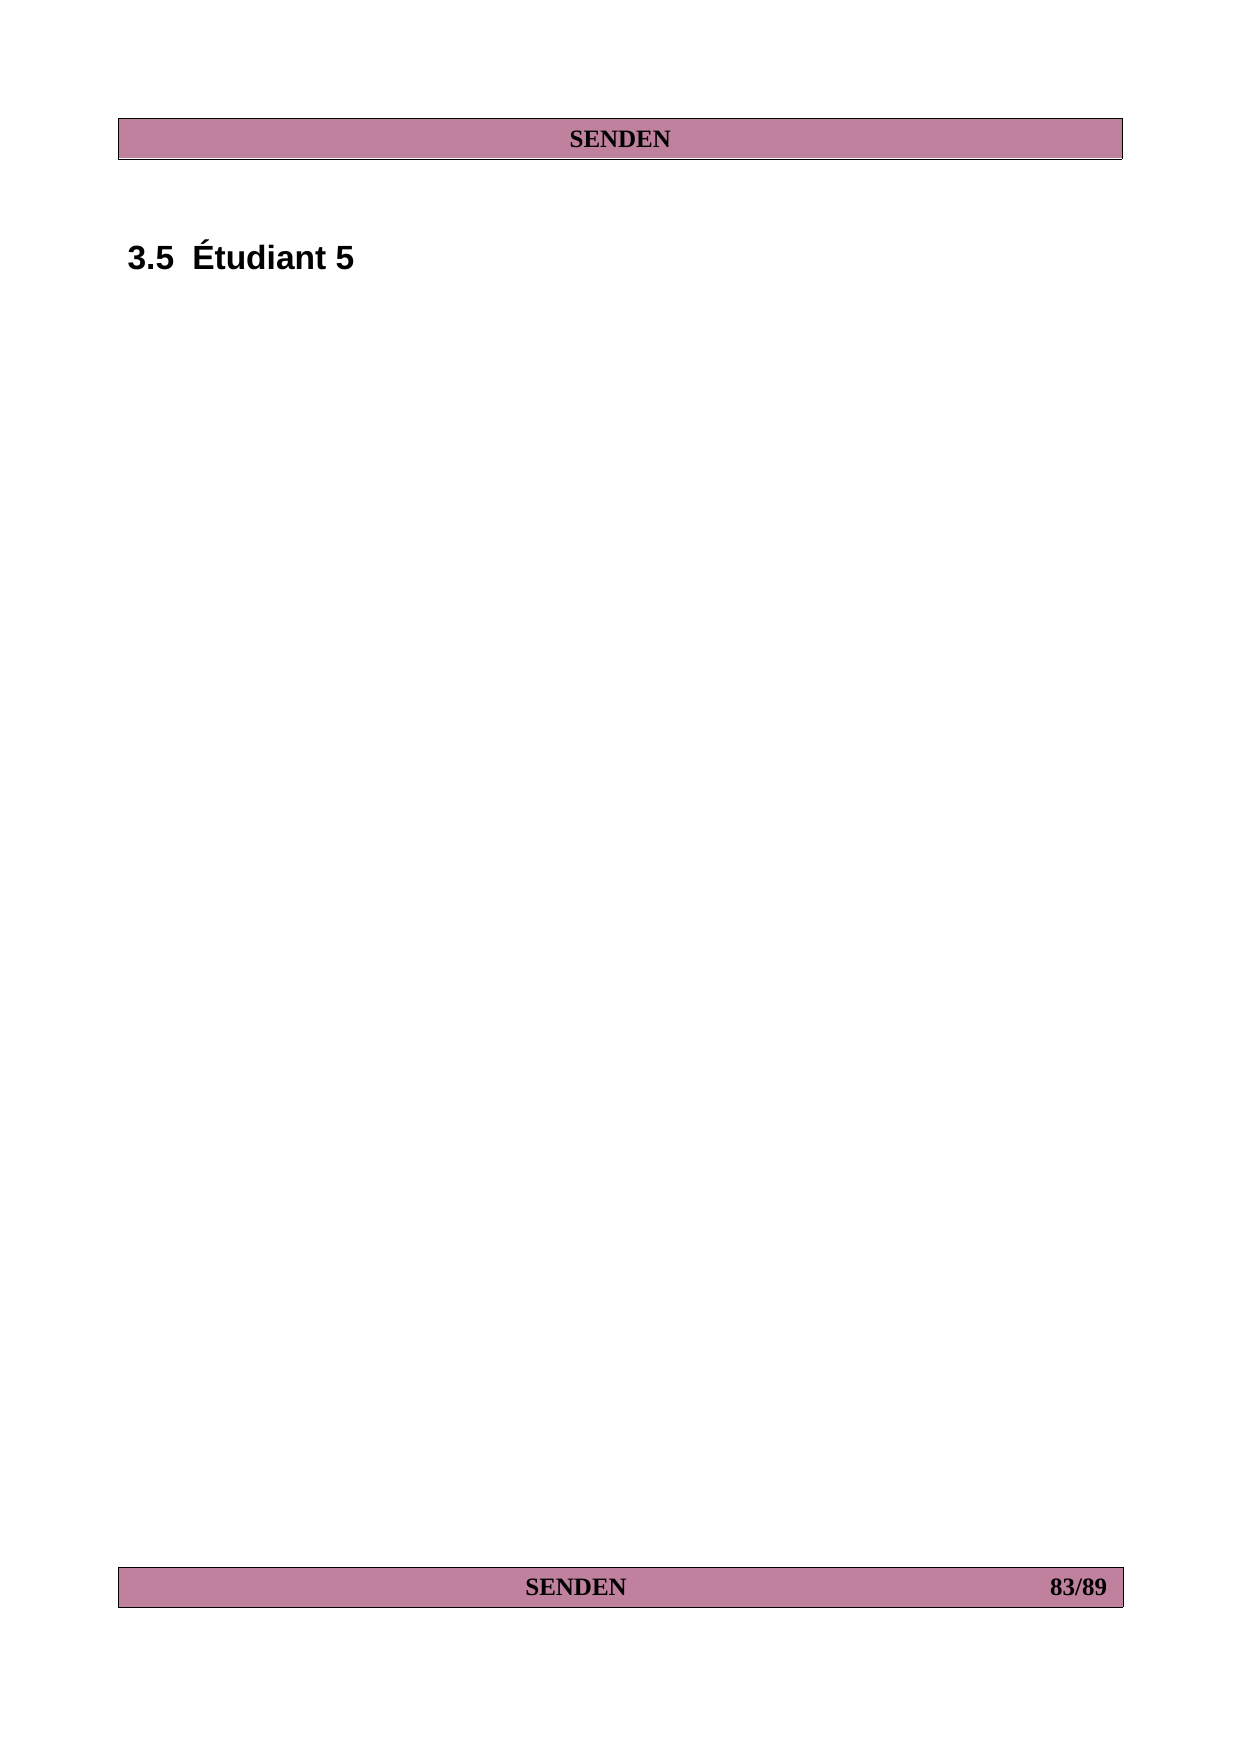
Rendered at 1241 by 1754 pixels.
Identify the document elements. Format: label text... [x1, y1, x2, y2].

subtitle Étudiant 5 [118, 238, 1122, 276]
